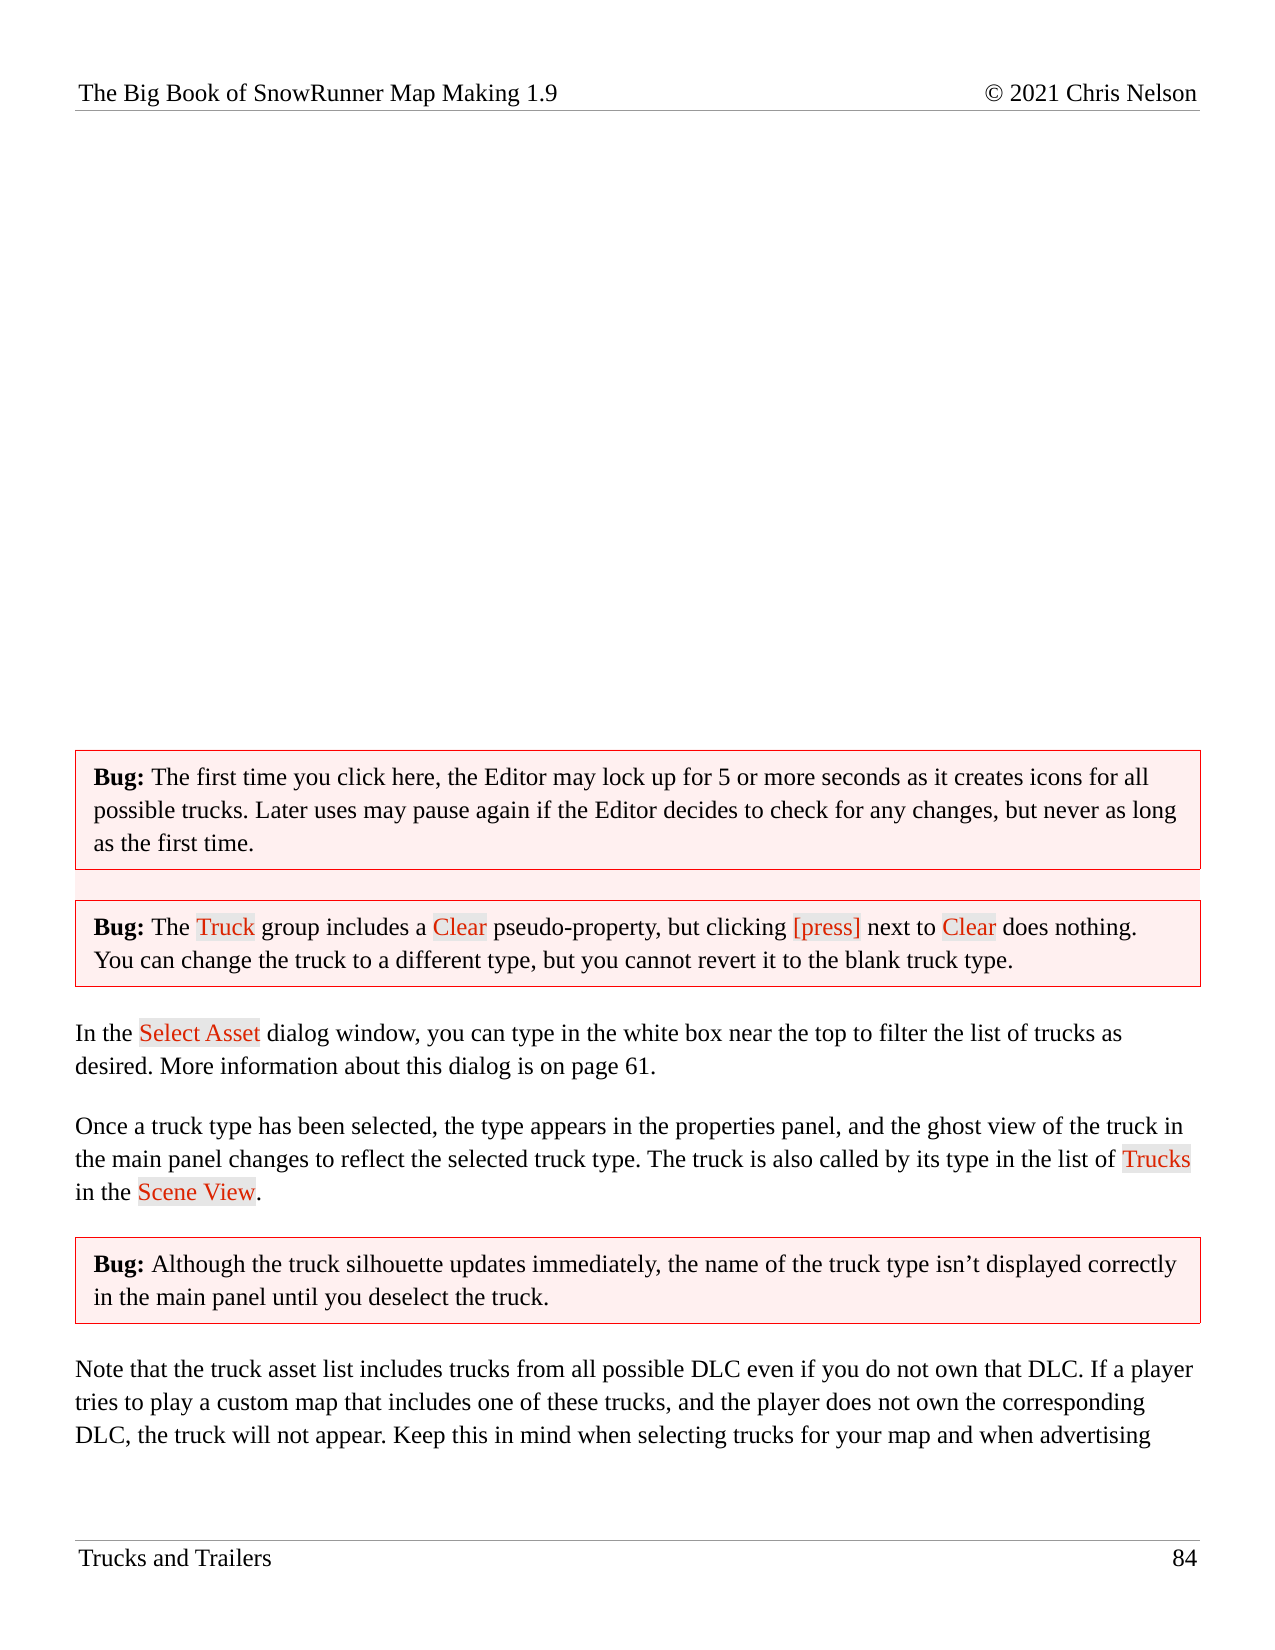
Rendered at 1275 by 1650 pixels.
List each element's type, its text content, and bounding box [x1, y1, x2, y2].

list The first time you click here, the Editor may lock up for 5 or more seconds as it creates icons for all possible trucks. Later uses may pause again if the Editor decides to check for any changes, but never as long as the first time. [76, 751, 1200, 869]
text Once a truck type has been selected, the type appears in the properties panel, and the ghost view of the truck in the main panel changes to reflect the selected truck type. The truck is also called by its type in the list of Trucks in the Scene View. [75, 1111, 1200, 1206]
text Note that the truck asset list includes trucks from all possible DLC even if you do not own that DLC. If a player tries to play a custom map that includes one of these trucks, and the player does not own the corresponding DLC, the truck will not appear. Keep this in mind when selecting trucks for your map and when advertising [75, 1354, 1200, 1449]
text In the Select Asset dialog window, you can type in the white box near the top to filter the list of trucks as desired. More information about this dialog is on page 61. [75, 1018, 1200, 1079]
list The Truck group includes a Clear pseudo-property, but clicking [press] next to Clear does nothing. You can change the truck to a different type, but you cannot revert it to the blank truck type. [76, 901, 1200, 986]
list Although the truck silhouette updates immediately, the name of the truck type isn’t displayed correctly in the main panel until you deselect the truck. [76, 1238, 1200, 1323]
